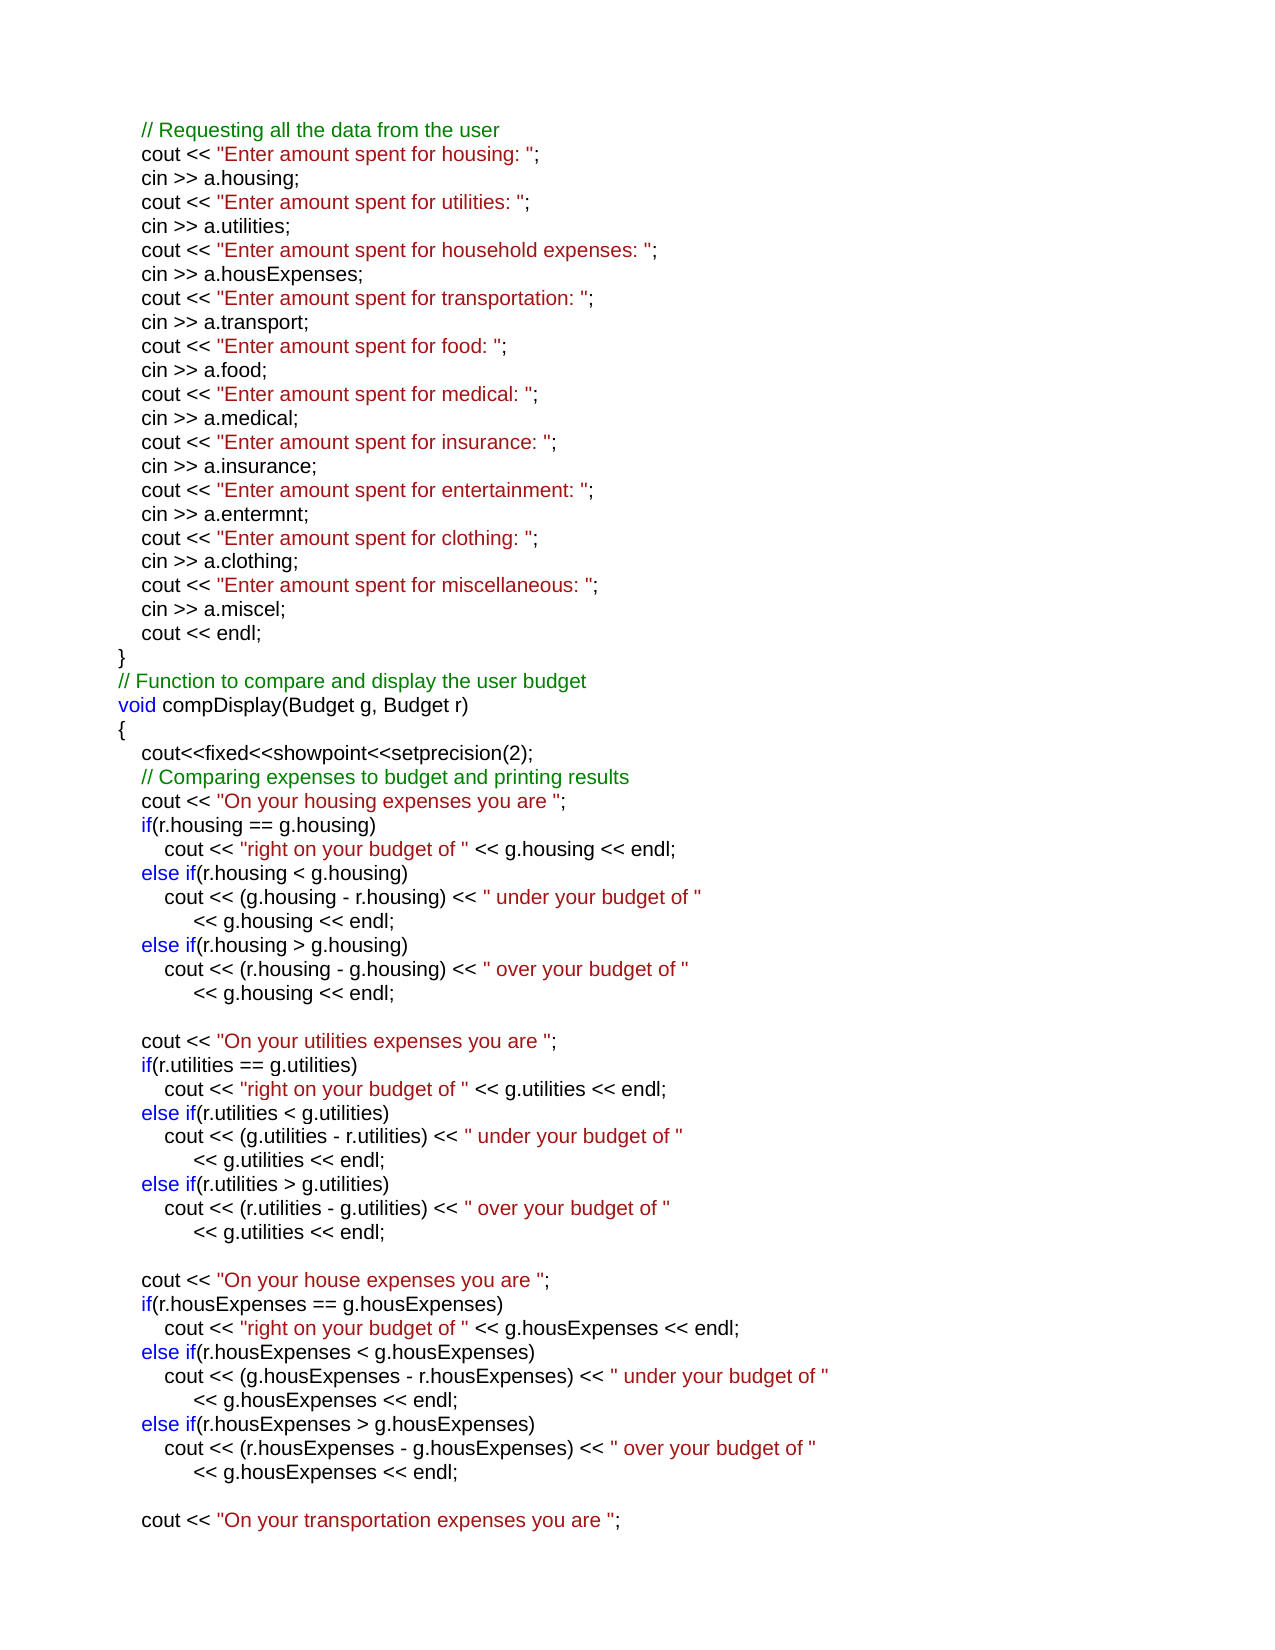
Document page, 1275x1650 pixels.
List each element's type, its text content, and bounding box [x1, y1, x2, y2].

text else if(r.utilities > g.utilities) [118, 1172, 1157, 1196]
text { [118, 717, 1157, 741]
text cout<<fixed<<showpoint<<setprecision(2); [118, 741, 1157, 765]
text << g.housExpenses << endl; [118, 1460, 1157, 1484]
text else if(r.housing > g.housing) [118, 933, 1157, 957]
text << g.housing << endl; [118, 981, 1157, 1004]
text cout << "Enter amount spent for clothing: "; [118, 525, 1157, 549]
text cout << "On your housing expenses you are "; [118, 789, 1157, 813]
text << g.utilities << endl; [118, 1220, 1157, 1244]
text // Requesting all the data from the user [118, 118, 1157, 142]
text cout << "Enter amount spent for food: "; [118, 334, 1157, 358]
text cout << "Enter amount spent for miscellaneous: "; [118, 573, 1157, 597]
text cout << "Enter amount spent for entertainment: "; [118, 477, 1157, 501]
text cin >> a.insurance; [118, 453, 1157, 477]
text if(r.utilities == g.utilities) [118, 1052, 1157, 1076]
text if(r.housing == g.housing) [118, 813, 1157, 837]
text void compDisplay(Budget g, Budget r) [118, 693, 1157, 717]
text cout << "On your utilities expenses you are "; [118, 1028, 1157, 1052]
text if(r.housExpenses == g.housExpenses) [118, 1292, 1157, 1316]
text << g.housing << endl; [118, 909, 1157, 933]
text cout << (r.utilities - g.utilities) << " over your budget of " [118, 1196, 1157, 1220]
text cout << "right on your budget of " << g.utilities << endl; [118, 1076, 1157, 1100]
text cin >> a.medical; [118, 406, 1157, 429]
text cout << "right on your budget of " << g.housing << endl; [118, 837, 1157, 861]
text cout << "Enter amount spent for insurance: "; [118, 429, 1157, 453]
text else if(r.housing < g.housing) [118, 861, 1157, 885]
text cout << "On your house expenses you are "; [118, 1268, 1157, 1292]
text // Function to compare and display the user budget [118, 669, 1157, 693]
text cin >> a.housExpenses; [118, 262, 1157, 286]
text cin >> a.transport; [118, 310, 1157, 334]
text cout << "right on your budget of " << g.housExpenses << endl; [118, 1316, 1157, 1340]
text cin >> a.miscel; [118, 597, 1157, 621]
text else if(r.housExpenses < g.housExpenses) [118, 1340, 1157, 1364]
text cout << (g.housExpenses - r.housExpenses) << " under your budget of " [118, 1364, 1157, 1388]
text else if(r.utilities < g.utilities) [118, 1100, 1157, 1124]
text cout << "Enter amount spent for medical: "; [118, 382, 1157, 406]
text cin >> a.food; [118, 358, 1157, 382]
text cout << (r.housing - g.housing) << " over your budget of " [118, 957, 1157, 981]
text << g.housExpenses << endl; [118, 1388, 1157, 1412]
text // Comparing expenses to budget and printing results [118, 765, 1157, 789]
text else if(r.housExpenses > g.housExpenses) [118, 1412, 1157, 1436]
text } [118, 645, 1157, 669]
text cout << "Enter amount spent for housing: "; [118, 142, 1157, 166]
text cout << "Enter amount spent for transportation: "; [118, 286, 1157, 310]
text cout << "Enter amount spent for utilities: "; [118, 190, 1157, 214]
text cout << "On your transportation expenses you are "; [118, 1508, 1157, 1532]
text cout << (g.housing - r.housing) << " under your budget of " [118, 885, 1157, 909]
text << g.utilities << endl; [118, 1148, 1157, 1172]
text cin >> a.utilities; [118, 214, 1157, 238]
text cin >> a.entermnt; [118, 501, 1157, 525]
text cin >> a.housing; [118, 166, 1157, 190]
text cout << (r.housExpenses - g.housExpenses) << " over your budget of " [118, 1436, 1157, 1460]
text cin >> a.clothing; [118, 549, 1157, 573]
text cout << "Enter amount spent for household expenses: "; [118, 238, 1157, 262]
text cout << (g.utilities - r.utilities) << " under your budget of " [118, 1124, 1157, 1148]
text cout << endl; [118, 621, 1157, 645]
